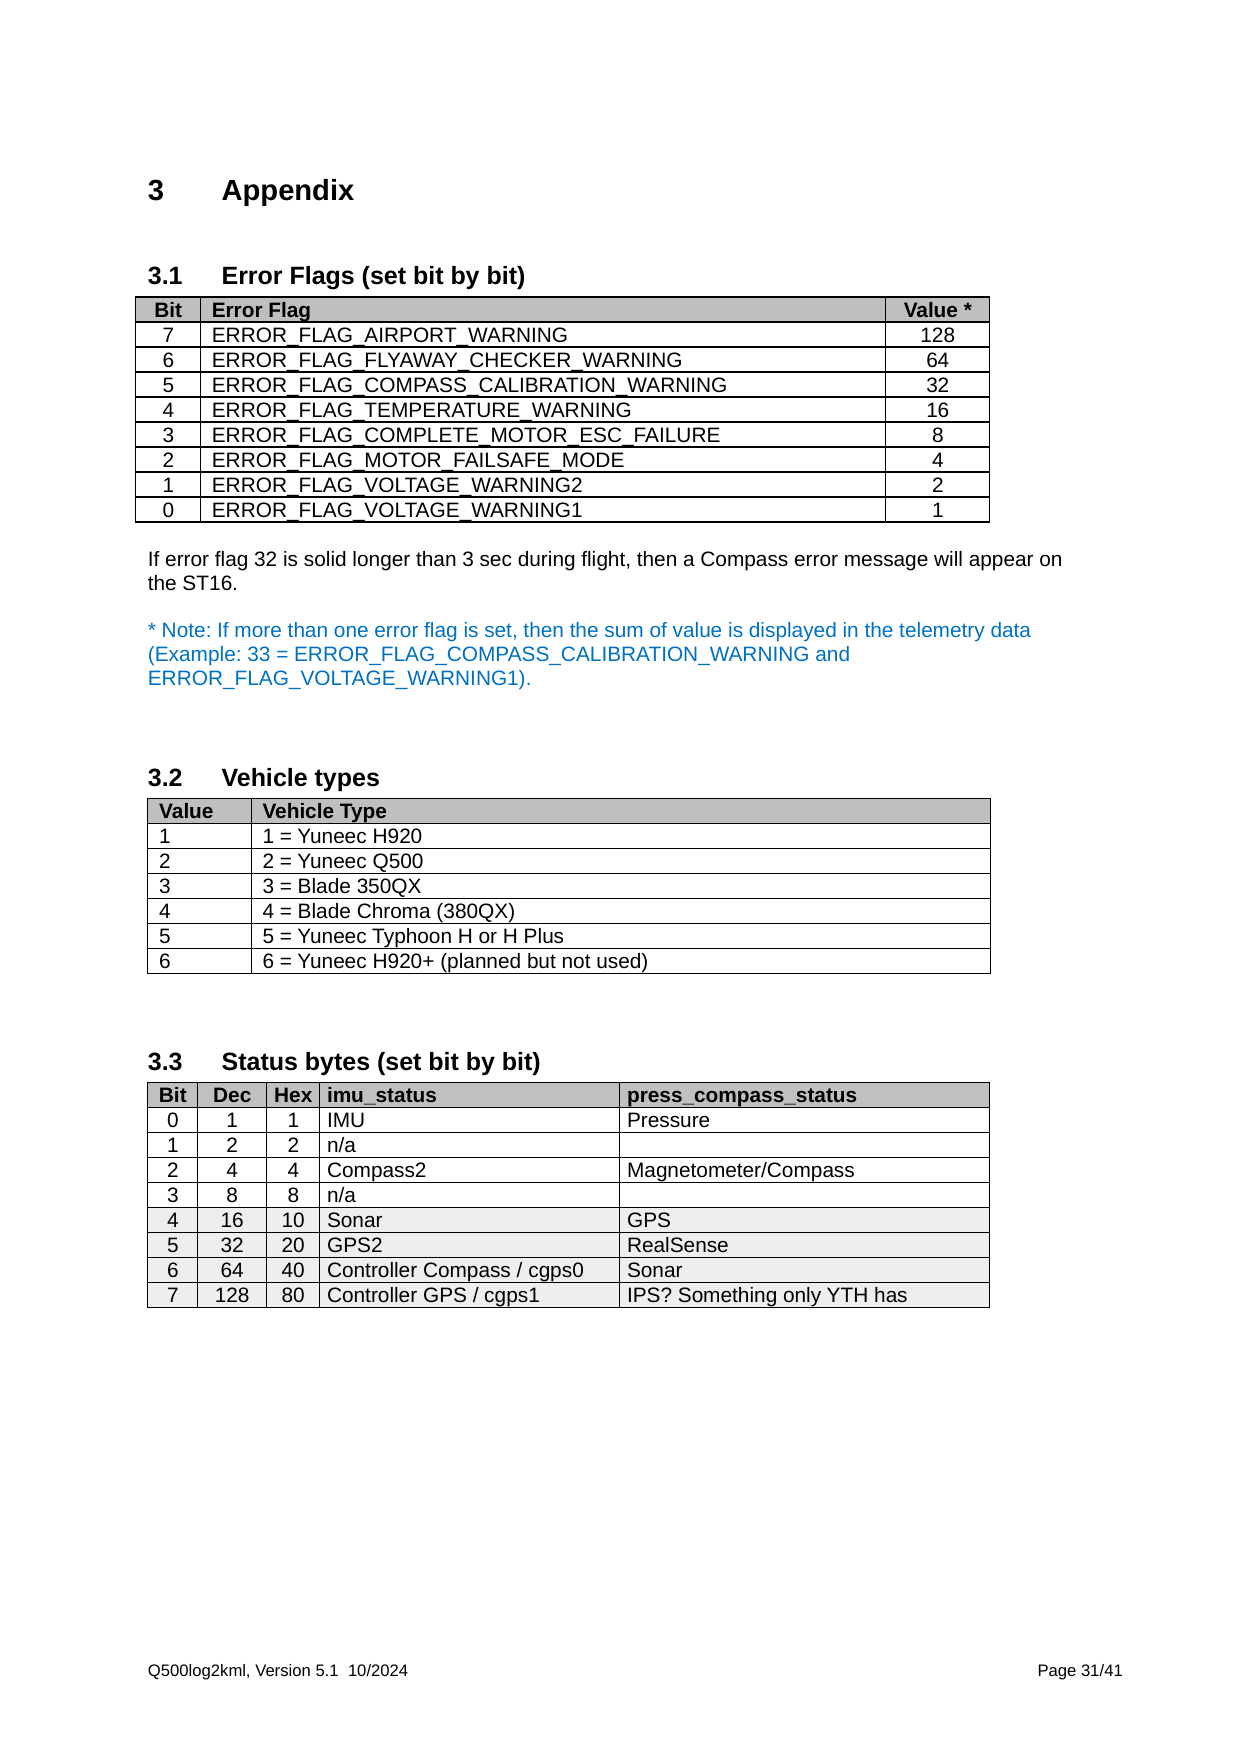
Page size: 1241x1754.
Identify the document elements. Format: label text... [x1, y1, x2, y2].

table_cell 4 [148, 1208, 197, 1232]
table_cell 128 [198, 1283, 266, 1307]
table_cell Sonar [320, 1208, 619, 1232]
table_cell GPS [620, 1208, 989, 1232]
table_cell n/a [320, 1133, 619, 1157]
table_cell 5 = Yuneec Typhoon H or H Plus [252, 924, 990, 948]
table_cell 1 [198, 1108, 266, 1132]
table_cell 3 [136, 423, 200, 446]
table_cell GPS2 [320, 1233, 619, 1257]
table_cell ERROR_FLAG_FLYAWAY_CHECKER_WARNING [201, 348, 885, 371]
table_cell Controller Compass / cgps0 [320, 1258, 619, 1282]
table_cell 0 [148, 1108, 197, 1132]
table_header Error Flag [201, 298, 885, 321]
table_cell IPS? Something only YTH has [620, 1283, 989, 1307]
table_cell ERROR_FLAG_VOLTAGE_WARNING2 [201, 473, 885, 496]
table_cell 5 [148, 924, 251, 948]
table_cell RealSense [620, 1233, 989, 1257]
table_cell 4 [198, 1158, 266, 1182]
table_cell Pressure [620, 1108, 989, 1132]
table_cell ERROR_FLAG_COMPASS_CALIBRATION_WARNING [201, 373, 885, 396]
table_cell 3 [148, 1183, 197, 1207]
table_cell Sonar [620, 1258, 989, 1282]
table_cell 4 [148, 899, 251, 923]
table_cell ERROR_FLAG_COMPLETE_MOTOR_ESC_FAILURE [201, 423, 885, 446]
table_header Hex [267, 1083, 319, 1107]
table_cell 2 [198, 1133, 266, 1157]
subtitle Vehicle types [148, 763, 1093, 792]
table_cell 7 [136, 323, 200, 346]
table_cell 32 [886, 373, 989, 396]
table_cell 10 [267, 1208, 319, 1232]
table_cell 64 [886, 348, 989, 371]
table_header Dec [198, 1083, 266, 1107]
text * Note: If more than one error flag is set, then the sum of value is displayed in the telemetry data (Example: 33 = ERROR_FLAG_COMPASS_CALIBRATION_WARNING and ERROR_FLAG_VOLTAGE_WARNING1). [148, 618, 1093, 690]
table_cell 4 = Blade Chroma (380QX) [252, 899, 990, 923]
table_cell 8 [267, 1183, 319, 1207]
table_cell ERROR_FLAG_MOTOR_FAILSAFE_MODE [201, 448, 885, 471]
table_cell 20 [267, 1233, 319, 1257]
table_cell n/a [320, 1183, 619, 1207]
table_cell 6 [148, 1258, 197, 1282]
table_header Value [148, 799, 251, 823]
table_header press_compass_status [620, 1083, 989, 1107]
table_header imu_status [320, 1083, 619, 1107]
table_cell 2 [136, 448, 200, 471]
table_cell ERROR_FLAG_TEMPERATURE_WARNING [201, 398, 885, 421]
table_cell IMU [320, 1108, 619, 1132]
subtitle Status bytes (set bit by bit) [148, 1047, 1093, 1076]
table_cell 40 [267, 1258, 319, 1282]
table_cell 1 [886, 498, 989, 521]
table_cell Magnetometer/Compass [620, 1158, 989, 1182]
table_cell 64 [198, 1258, 266, 1282]
table_cell ERROR_FLAG_VOLTAGE_WARNING1 [201, 498, 885, 521]
table_cell 8 [198, 1183, 266, 1207]
table_cell 2 [267, 1133, 319, 1157]
table_cell 2 [886, 473, 989, 496]
table_cell [620, 1133, 989, 1157]
table_cell 5 [148, 1233, 197, 1257]
text If error flag 32 is solid longer than 3 sec during flight, then a Compass error message will appear on the ST16. [148, 546, 1093, 594]
subtitle Appendix [148, 173, 1093, 206]
table_header Vehicle Type [252, 799, 990, 823]
table_cell 4 [886, 448, 989, 471]
table_cell 2 [148, 1158, 197, 1182]
table_cell 7 [148, 1283, 197, 1307]
table_cell 2 = Yuneec Q500 [252, 849, 990, 873]
table_cell [620, 1183, 989, 1207]
table_cell Compass2 [320, 1158, 619, 1182]
table_cell 1 [136, 473, 200, 496]
table_cell 16 [198, 1208, 266, 1232]
table_cell 1 = Yuneec H920 [252, 824, 990, 848]
table_cell 80 [267, 1283, 319, 1307]
table_cell 8 [886, 423, 989, 446]
table_cell 2 [148, 849, 251, 873]
table_cell 5 [136, 373, 200, 396]
table_header Bit [136, 298, 200, 321]
table_header Bit [148, 1083, 197, 1107]
table_cell 1 [267, 1108, 319, 1132]
table_cell 3 [148, 874, 251, 898]
table_cell 6 [136, 348, 200, 371]
table_cell 32 [198, 1233, 266, 1257]
table_cell ERROR_FLAG_AIRPORT_WARNING [201, 323, 885, 346]
table_cell Controller GPS / cgps1 [320, 1283, 619, 1307]
table_cell 6 = Yuneec H920+ (planned but not used) [252, 949, 990, 973]
table_cell 1 [148, 824, 251, 848]
subtitle Error Flags (set bit by bit) [148, 261, 1093, 290]
table_cell 0 [136, 498, 200, 521]
table_cell 4 [136, 398, 200, 421]
table_cell 3 = Blade 350QX [252, 874, 990, 898]
table_cell 16 [886, 398, 989, 421]
table_cell 6 [148, 949, 251, 973]
table_cell 1 [148, 1133, 197, 1157]
table_cell 4 [267, 1158, 319, 1182]
table_cell 128 [886, 323, 989, 346]
table_header Value * [886, 298, 989, 321]
